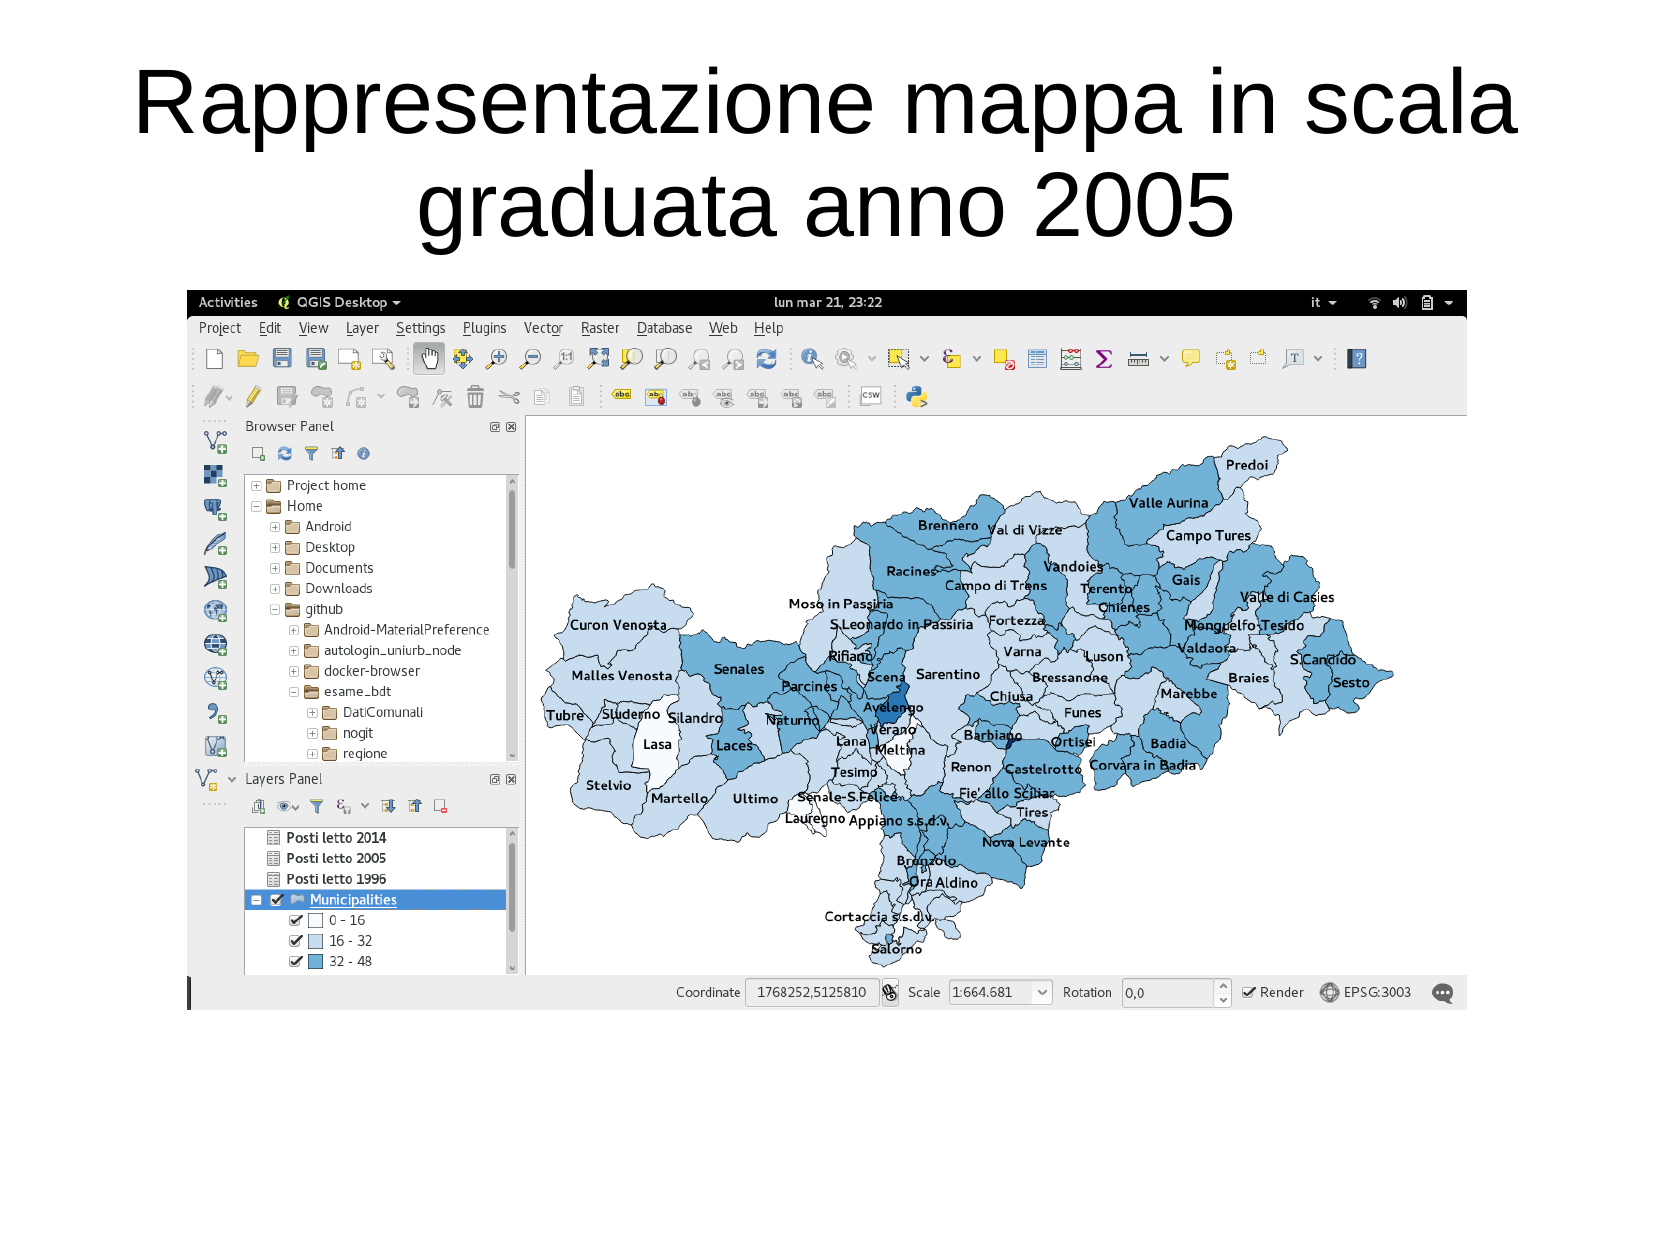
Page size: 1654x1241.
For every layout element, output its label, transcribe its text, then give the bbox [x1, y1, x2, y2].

picture [187, 290, 1467, 1010]
title Rappresentazione mappa in scala graduata anno 2005 [82, 26, 1571, 280]
